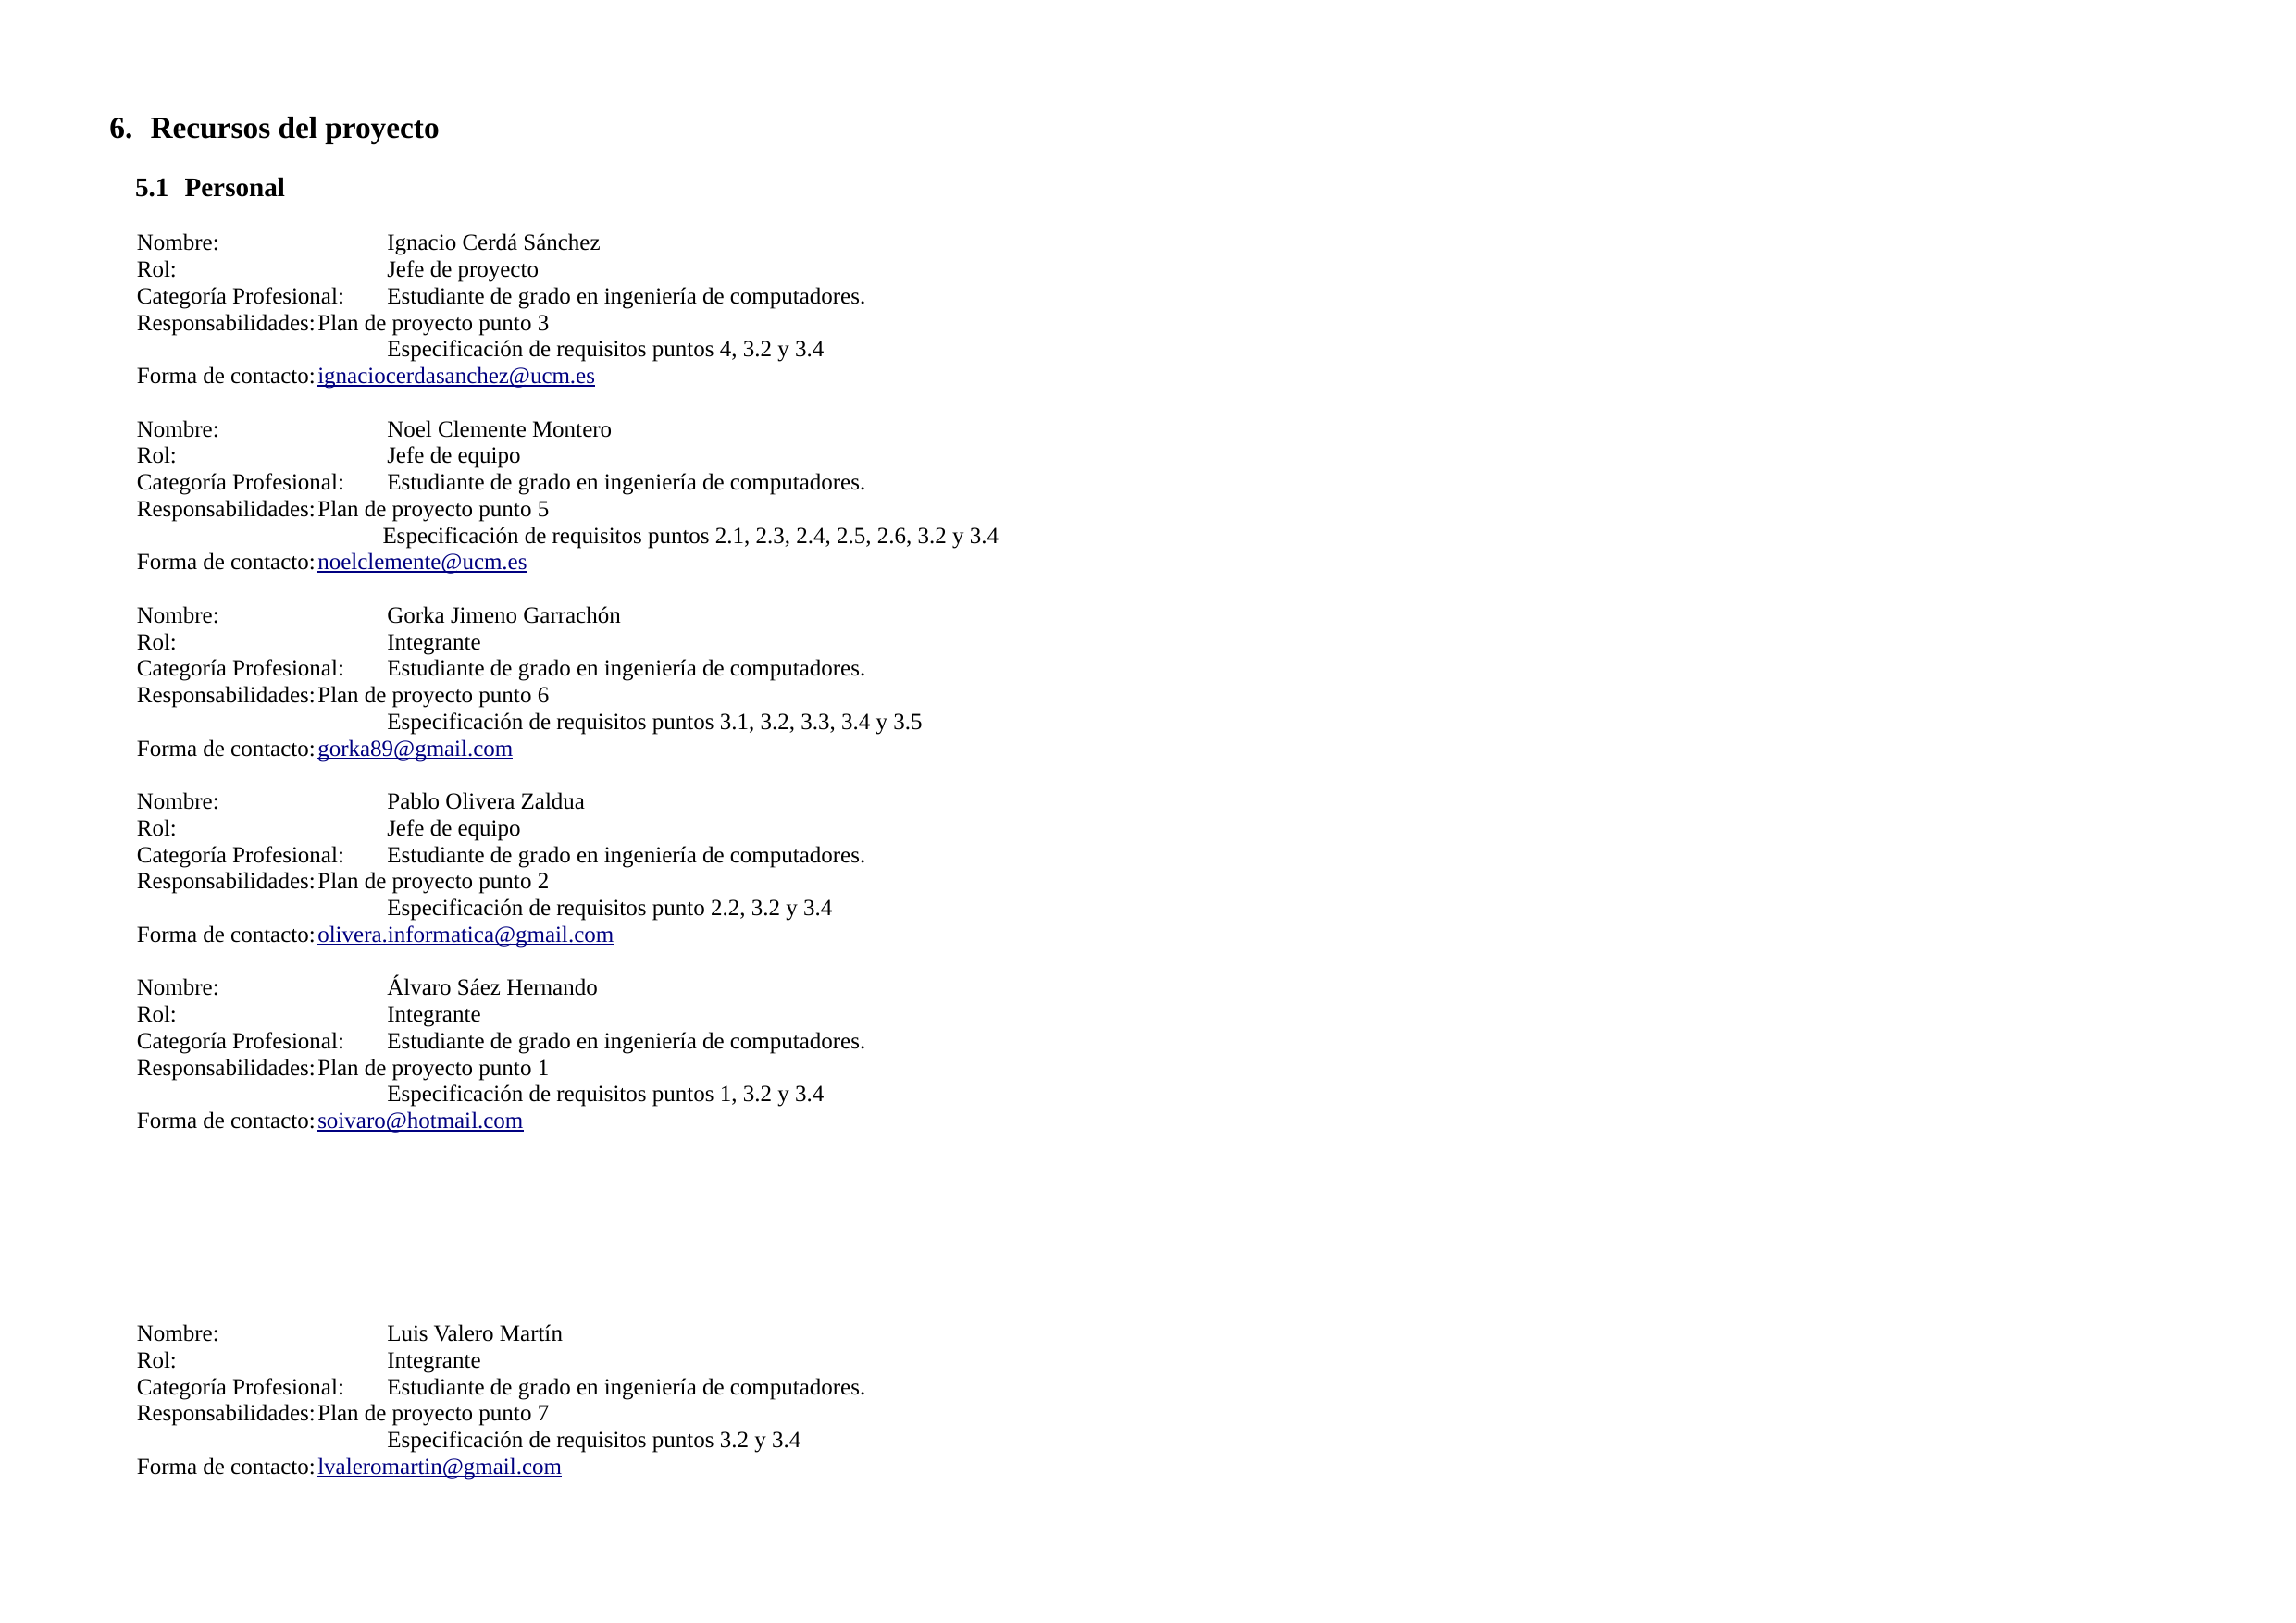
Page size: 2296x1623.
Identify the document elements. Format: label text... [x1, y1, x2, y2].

text Nombre: Gorka Jimeno Garrachón [137, 601, 2186, 628]
text Responsabilidades: Plan de proyecto punto 5 [137, 495, 2186, 522]
list Personal [135, 171, 2186, 203]
text Rol: Jefe de proyecto [137, 255, 2186, 282]
text Responsabilidades: Plan de proyecto punto 1 [137, 1054, 2186, 1080]
text Forma de contacto: lvaleromartin@gmail.com [137, 1453, 2186, 1480]
text Especificación de requisitos puntos 1, 3.2 y 3.4 [137, 1080, 2186, 1107]
text Especificación de requisitos puntos 2.1, 2.3, 2.4, 2.5, 2.6, 3.2 y 3.4 [382, 522, 2186, 548]
text Nombre: Noel Clemente Montero [137, 415, 2186, 441]
text Especificación de requisitos puntos 4, 3.2 y 3.4 [137, 335, 2186, 362]
text Nombre: Álvaro Sáez Hernando [137, 973, 2186, 1000]
text Rol: Jefe de equipo [137, 441, 2186, 468]
text Categoría Profesional: Estudiante de grado en ingeniería de computadores. [137, 468, 2186, 495]
text Especificación de requisitos punto 2.2, 3.2 y 3.4 [137, 894, 2186, 921]
text Responsabilidades: Plan de proyecto punto 2 [137, 867, 2186, 894]
text Forma de contacto: olivera.informatica@gmail.com [137, 921, 2186, 948]
text Categoría Profesional: Estudiante de grado en ingeniería de computadores. [137, 282, 2186, 309]
text Rol: Integrante [137, 628, 2186, 654]
text Forma de contacto: noelclemente@ucm.es [137, 548, 2186, 575]
list Recursos del proyecto [109, 109, 2186, 144]
text Nombre: Pablo Olivera Zaldua [137, 787, 2186, 814]
text Categoría Profesional: Estudiante de grado en ingeniería de computadores. [137, 1027, 2186, 1054]
text Nombre: Ignacio Cerdá Sánchez [137, 229, 2186, 255]
text Categoría Profesional: Estudiante de grado en ingeniería de computadores. [137, 841, 2186, 867]
text Rol: Integrante [137, 1346, 2186, 1373]
text Rol: Jefe de equipo [137, 814, 2186, 841]
text Forma de contacto: ignaciocerdasanchez@ucm.es [137, 362, 2186, 389]
text Categoría Profesional: Estudiante de grado en ingeniería de computadores. [137, 1373, 2186, 1399]
text Especificación de requisitos puntos 3.1, 3.2, 3.3, 3.4 y 3.5 [137, 708, 2186, 735]
text Responsabilidades: Plan de proyecto punto 3 [137, 309, 2186, 335]
text Forma de contacto: soivaro@hotmail.com [137, 1107, 2186, 1134]
text Forma de contacto: gorka89@gmail.com [137, 735, 2186, 761]
text Responsabilidades: Plan de proyecto punto 7 [137, 1399, 2186, 1426]
text Responsabilidades: Plan de proyecto punto 6 [137, 681, 2186, 708]
text Especificación de requisitos puntos 3.2 y 3.4 [137, 1426, 2186, 1453]
text Rol: Integrante [137, 1000, 2186, 1027]
text Nombre: Luis Valero Martín [137, 1319, 2186, 1346]
text Categoría Profesional: Estudiante de grado en ingeniería de computadores. [137, 654, 2186, 681]
